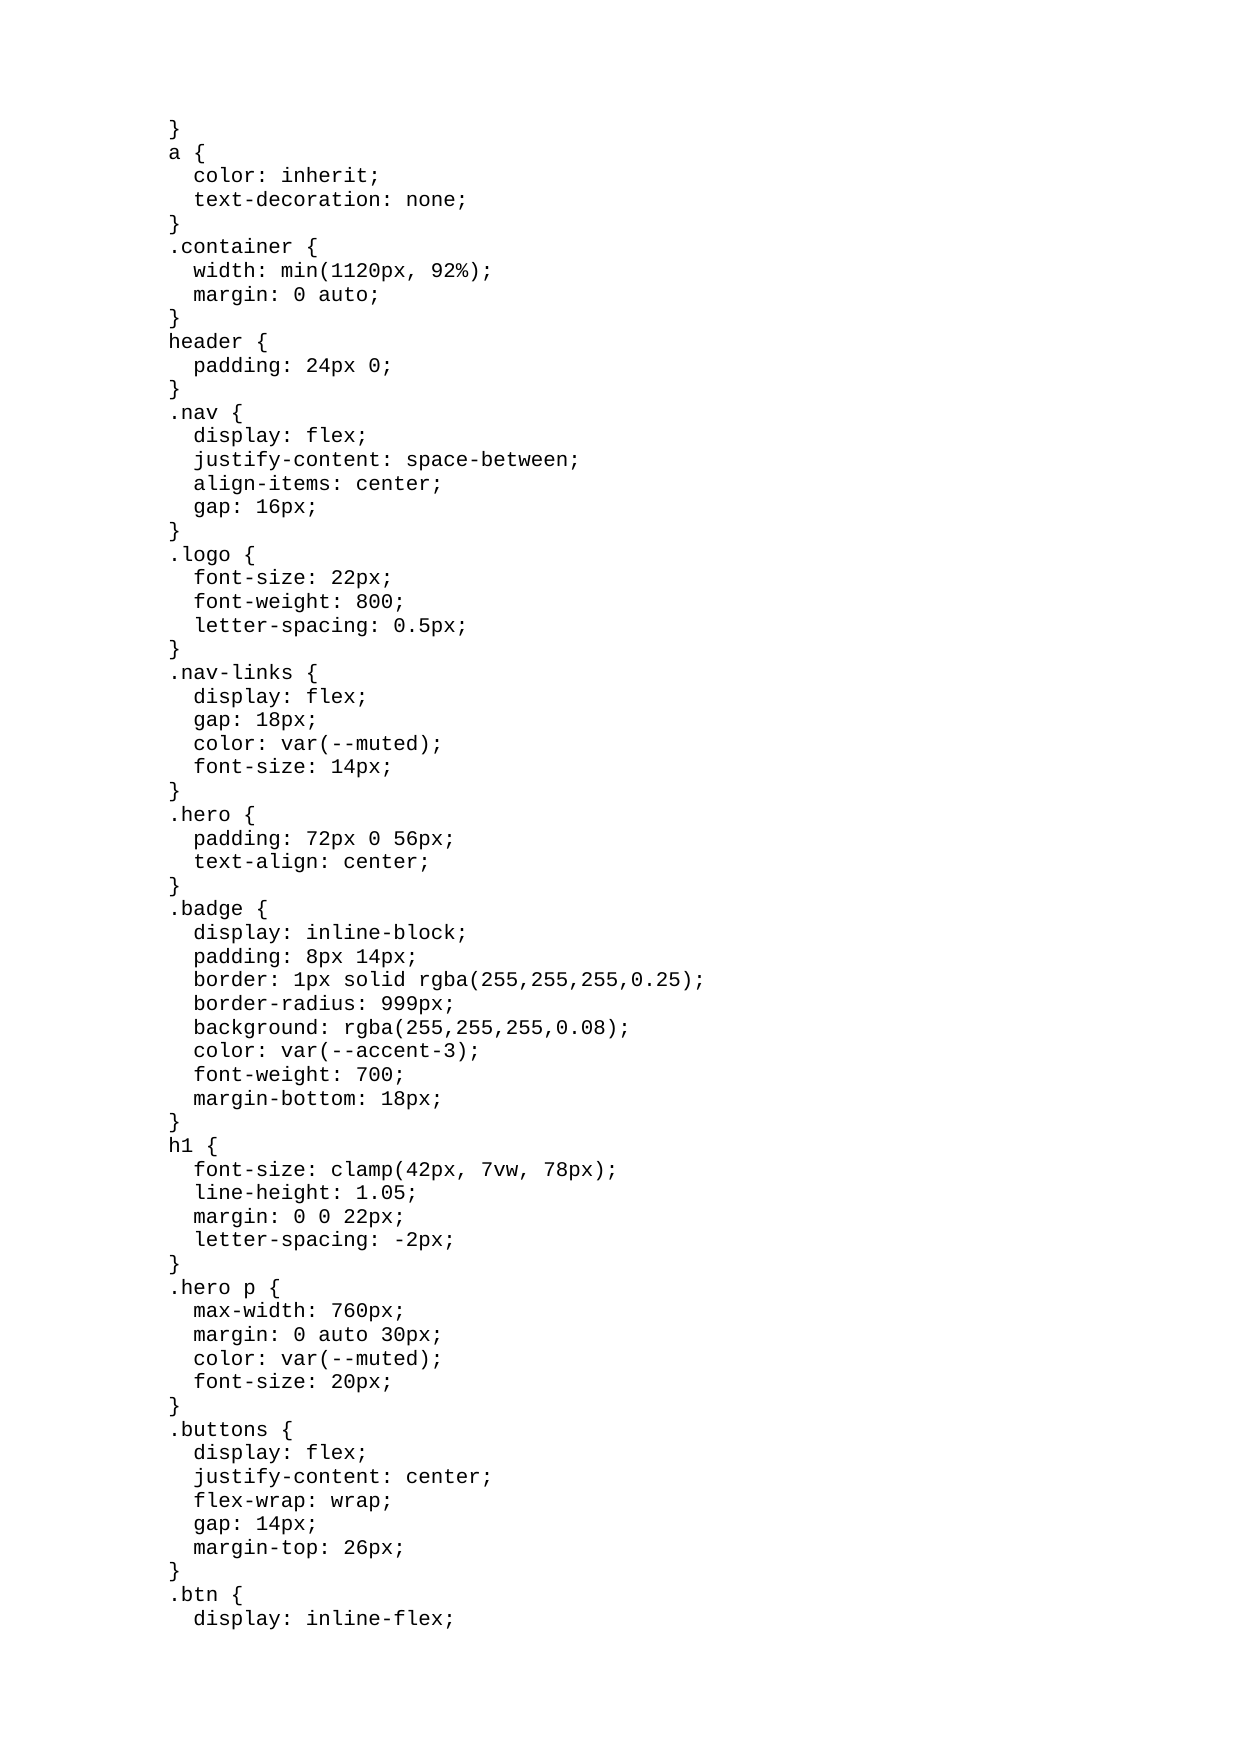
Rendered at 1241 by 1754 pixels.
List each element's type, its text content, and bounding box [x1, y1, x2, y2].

text border: 1px solid rgba(255,255,255,0.25); [118, 969, 1122, 993]
text } [118, 1395, 1122, 1419]
text .buttons { [118, 1419, 1122, 1442]
text } [118, 520, 1122, 544]
text padding: 72px 0 56px; [118, 827, 1122, 851]
text display: flex; [118, 1442, 1122, 1466]
text } [118, 307, 1122, 331]
text align-items: center; [118, 473, 1122, 496]
text font-size: 14px; [118, 757, 1122, 780]
text margin: 0 auto 30px; [118, 1324, 1122, 1348]
text .logo { [118, 544, 1122, 567]
text width: min(1120px, 92%); [118, 260, 1122, 284]
text justify-content: space-between; [118, 449, 1122, 473]
text .nav { [118, 402, 1122, 426]
text gap: 16px; [118, 496, 1122, 520]
text font-weight: 800; [118, 591, 1122, 615]
text } [118, 780, 1122, 804]
text border-radius: 999px; [118, 993, 1122, 1017]
text padding: 24px 0; [118, 354, 1122, 378]
text gap: 14px; [118, 1513, 1122, 1537]
text } [118, 1111, 1122, 1135]
text header { [118, 331, 1122, 354]
text display: inline-flex; [118, 1608, 1122, 1631]
text line-height: 1.05; [118, 1182, 1122, 1206]
text } [118, 875, 1122, 898]
text font-size: 22px; [118, 567, 1122, 591]
text } [118, 1253, 1122, 1277]
text margin-top: 26px; [118, 1537, 1122, 1561]
text display: flex; [118, 686, 1122, 709]
text } [118, 1561, 1122, 1584]
text } [118, 118, 1122, 142]
text color: inherit; [118, 165, 1122, 189]
text gap: 18px; [118, 709, 1122, 733]
text .btn { [118, 1584, 1122, 1608]
text h1 { [118, 1135, 1122, 1158]
text letter-spacing: 0.5px; [118, 615, 1122, 638]
text font-size: clamp(42px, 7vw, 78px); [118, 1158, 1122, 1182]
text text-align: center; [118, 851, 1122, 875]
text display: inline-block; [118, 922, 1122, 946]
text margin: 0 0 22px; [118, 1206, 1122, 1229]
text color: var(--muted); [118, 1348, 1122, 1371]
text .hero p { [118, 1277, 1122, 1300]
text .hero { [118, 804, 1122, 827]
text } [118, 378, 1122, 402]
text margin: 0 auto; [118, 284, 1122, 307]
text background: rgba(255,255,255,0.08); [118, 1017, 1122, 1040]
text margin-bottom: 18px; [118, 1088, 1122, 1111]
text .container { [118, 236, 1122, 260]
text .nav-links { [118, 662, 1122, 686]
text justify-content: center; [118, 1466, 1122, 1489]
text .badge { [118, 898, 1122, 922]
text letter-spacing: -2px; [118, 1229, 1122, 1253]
text max-width: 760px; [118, 1300, 1122, 1324]
text display: flex; [118, 426, 1122, 449]
text color: var(--muted); [118, 733, 1122, 757]
text } [118, 213, 1122, 236]
text padding: 8px 14px; [118, 946, 1122, 969]
text } [118, 638, 1122, 662]
text a { [118, 142, 1122, 165]
text flex-wrap: wrap; [118, 1489, 1122, 1513]
text text-decoration: none; [118, 189, 1122, 213]
text color: var(--accent-3); [118, 1040, 1122, 1064]
text font-size: 20px; [118, 1371, 1122, 1395]
text font-weight: 700; [118, 1064, 1122, 1088]
